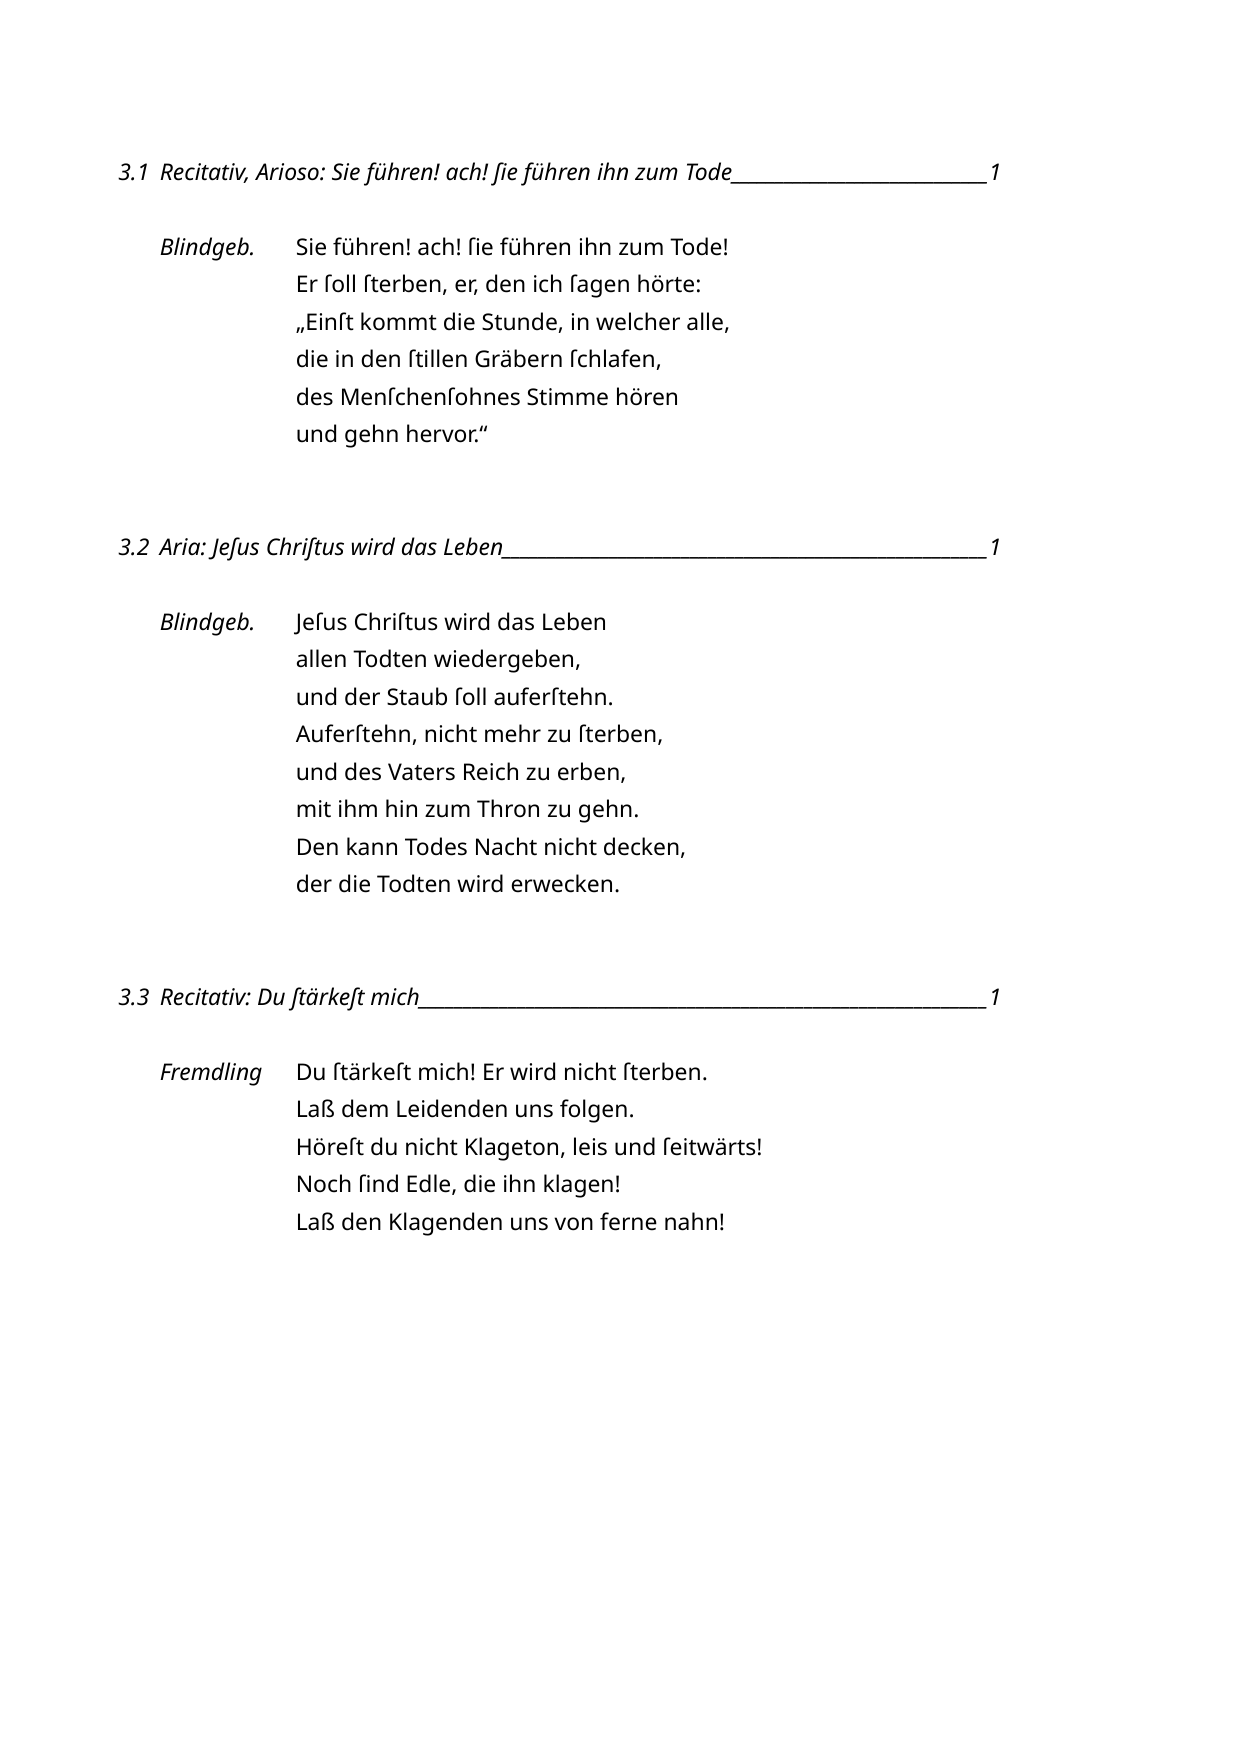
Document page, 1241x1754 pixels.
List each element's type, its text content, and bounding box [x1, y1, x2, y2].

text 3.3 Recitativ: Du ſtärkeſt mich 1 Fremdling Du ſtärkeſt mich! Er wird nicht ſterben. Laß dem Leidenden uns folgen. Höreſt du nicht Klageton, leis und ſeitwärts! Noch ſind Edle, die ihn klagen! Laß den Klagenden uns von ferne nahn! [118, 981, 1004, 1237]
text 3.2 Aria: Jeſus Chriſtus wird das Leben 1 Blindgeb. Jeſus Chriſtus wird das Leben allen Todten wiedergeben, und der Staub ſoll auferſtehn. Auferſtehn, nicht mehr zu ſterben, und des Vaters Reich zu erben, mit ihm hin zum Thron zu gehn. Den kann Todes Nacht nicht decken, der die Todten wird erwecken. [118, 531, 1004, 899]
text 3.1 Recitativ, Arioso: Sie führen! ach! ſie führen ihn zum Tode 1 Blindgeb. Sie führen! ach! ſie führen ihn zum Tode! Er ſoll ſterben, er, den ich ſagen hörte: „Einſt kommt die Stunde, in welcher alle, die in den ſtillen Gräbern ſchlafen, des Menſchenſohnes Stimme hören und gehn hervor.“ [118, 156, 1004, 449]
